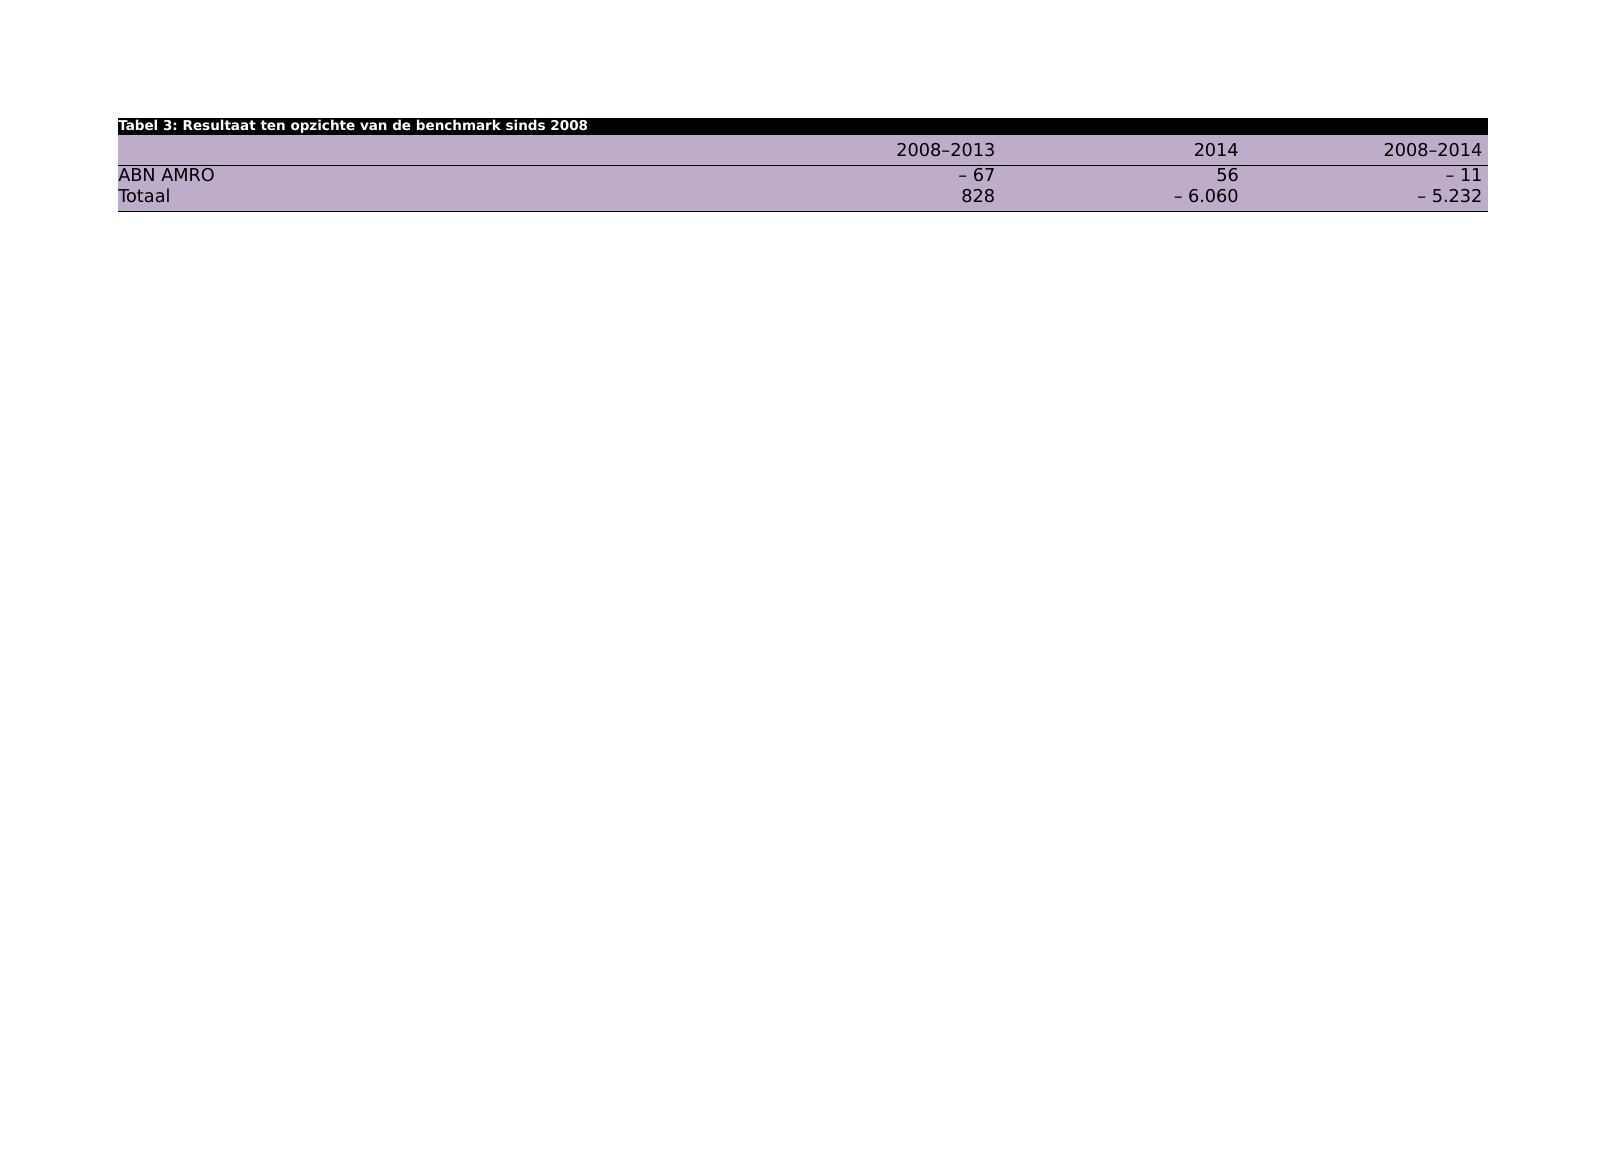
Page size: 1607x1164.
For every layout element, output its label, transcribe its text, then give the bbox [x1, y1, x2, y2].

table_cell 828 [758, 186, 1001, 211]
table_cell [118, 135, 757, 165]
table_cell – 6.060 [1001, 186, 1244, 211]
table_cell – 5.232 [1245, 186, 1488, 211]
table_cell 2008–2013 [758, 135, 1001, 165]
table_cell 2014 [1001, 135, 1244, 165]
table_cell Totaal [118, 186, 757, 211]
table_cell ABN AMRO [118, 166, 757, 186]
table_cell – 67 [758, 166, 1001, 186]
table_cell 56 [1001, 166, 1244, 186]
table_cell 2008–2014 [1245, 135, 1488, 165]
table_header Tabel 3: Resultaat ten opzichte van de benchmark sinds 2008 [118, 118, 1488, 134]
table_cell – 11 [1245, 166, 1488, 186]
